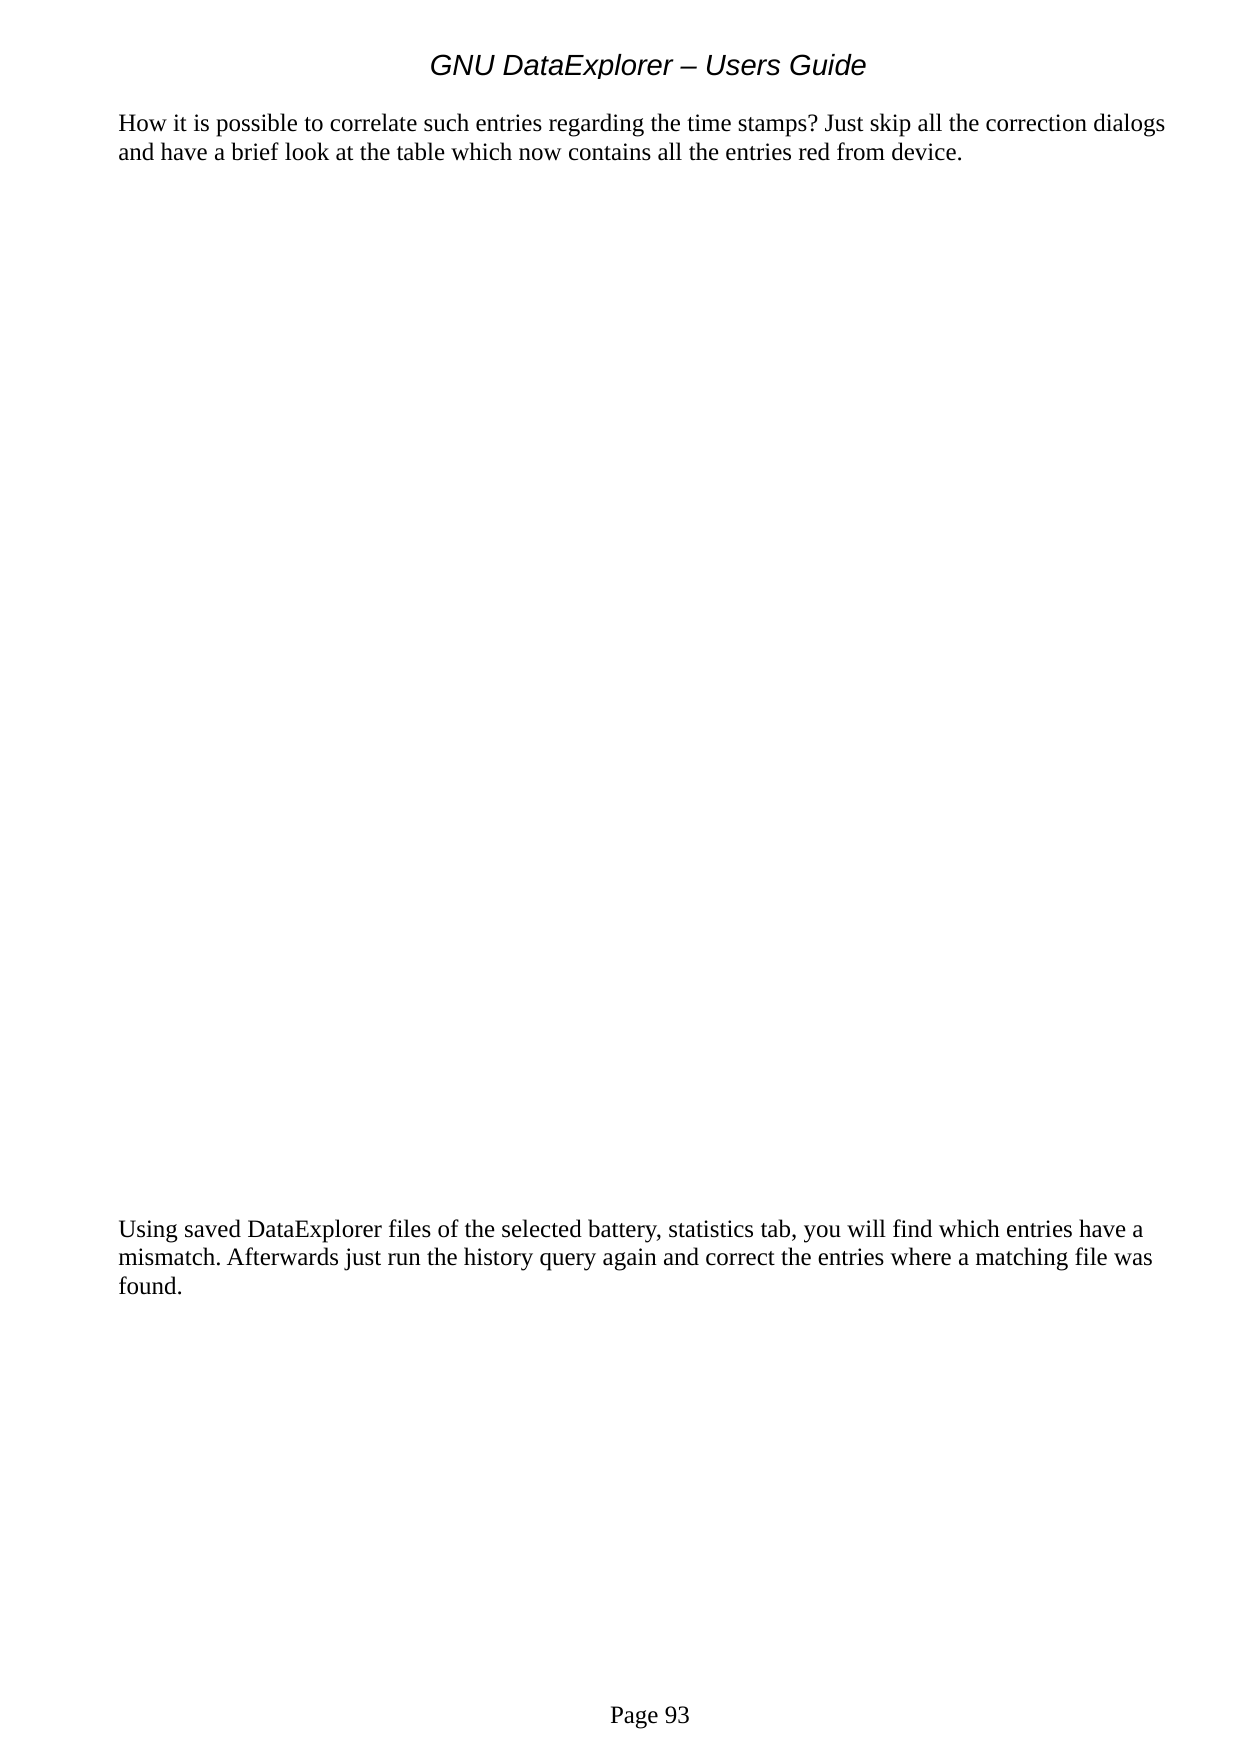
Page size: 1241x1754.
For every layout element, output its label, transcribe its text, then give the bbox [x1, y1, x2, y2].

text Using saved DataExplorer files of the selected battery, statistics tab, you will find which entries have a mismatch. Afterwards just run the history query again and correct the entries where a matching file was found. [118, 1214, 1181, 1300]
text How it is possible to correlate such entries regarding the time stamps? Just skip all the correction dialogs and have a brief look at the table which now contains all the entries red from device. [118, 108, 1181, 165]
